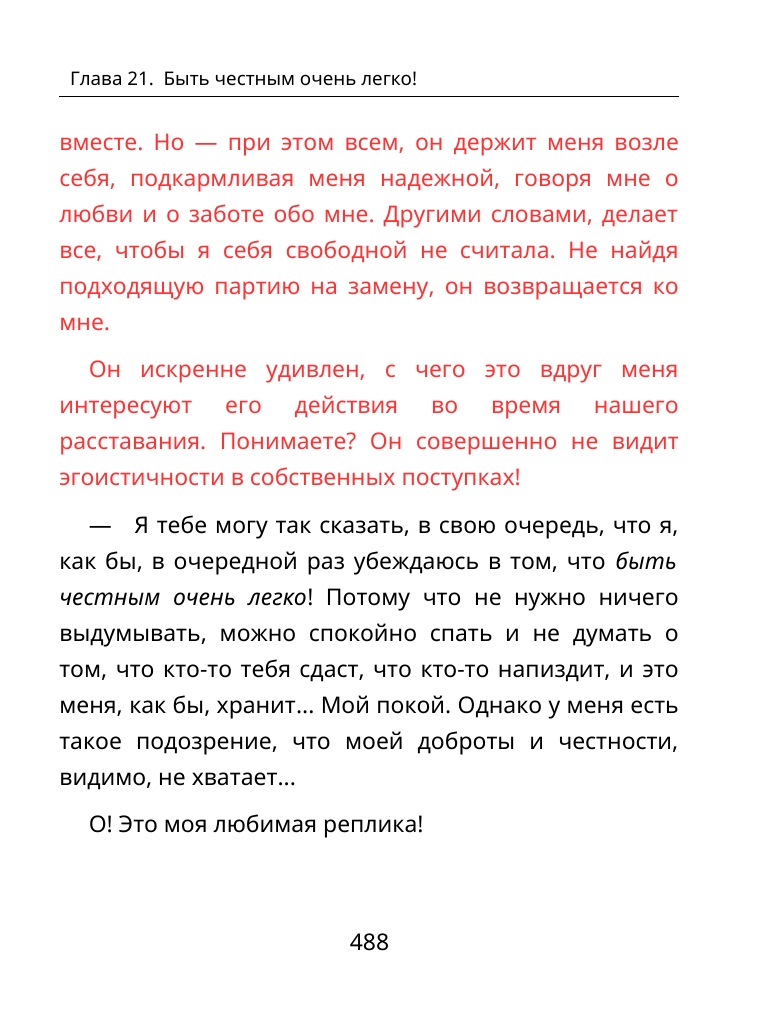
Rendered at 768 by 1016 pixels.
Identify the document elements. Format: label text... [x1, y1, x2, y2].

text О! Это моя любимая реплика! [59, 808, 679, 839]
text вместе. Но — при этом всем, он держит меня возле себя, подкармливая меня надежной, говоря мне о любви и о заботе обо мне. Другими словами, делает все, чтобы я себя свободной не считала. Не найдя подходящую партию на замену, он возвращается ко мне. [59, 126, 679, 337]
text Он искренне удивлен, с чего это вдруг меня интересуют его действия во время нашего расставания. Понимаете? Он совершенно не видит эгоистичности в собственных поступках! [59, 353, 679, 492]
list Я тебе могу так сказать, в свою очередь, что я, как бы, в очередной раз убеждаюсь в том, что быть честным очень легко! Потому что не нужно ничего выдумывать, можно спокойно спать и не думать о том, что кто-то тебя сдаст, что кто-то напиздит, и это меня, как бы, хранит... Мой покой. Однако у меня есть такое подозрение, что моей доброты и честности, видимо, не хватает... [59, 509, 679, 792]
